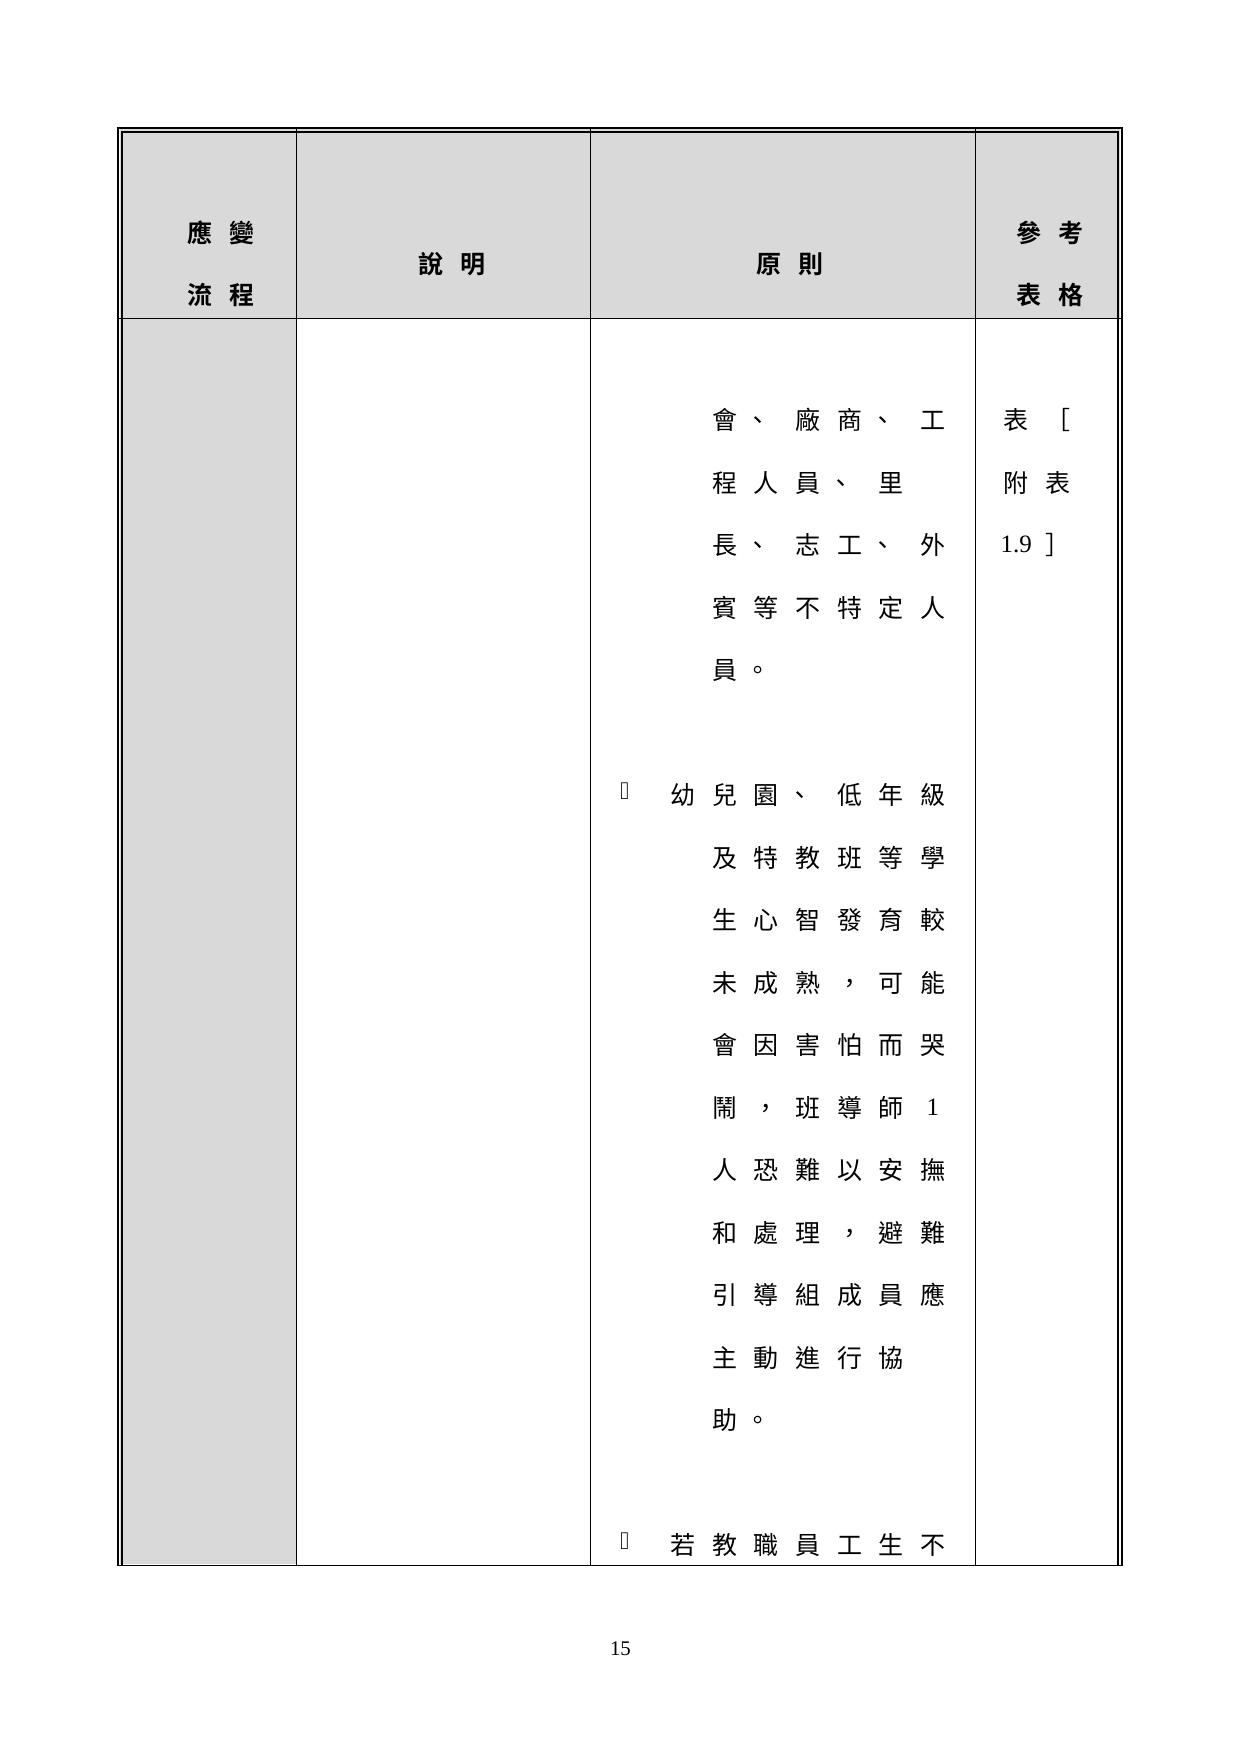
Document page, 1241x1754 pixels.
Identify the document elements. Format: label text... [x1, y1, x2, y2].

table_cell 表［附表1.9］ [976, 319, 1117, 1564]
table_cell [297, 319, 590, 1564]
table_header 參考表格 [976, 133, 1117, 318]
table_cell [123, 319, 296, 1564]
table_header 原則 [591, 133, 975, 318]
table_cell 會、廠商、工程人員、里長、志工、外賓等不特定人員。 幼兒園、低年級及特教班等學生心智發育較未成熟，可能會因害怕而哭鬧，班導師1人恐難以安撫和處理，避難引導組成員應主動進行協助。 若教職員工生不 [591, 319, 975, 1564]
table_header 說明 [297, 133, 590, 318]
table_header 應變流程 [123, 133, 296, 318]
